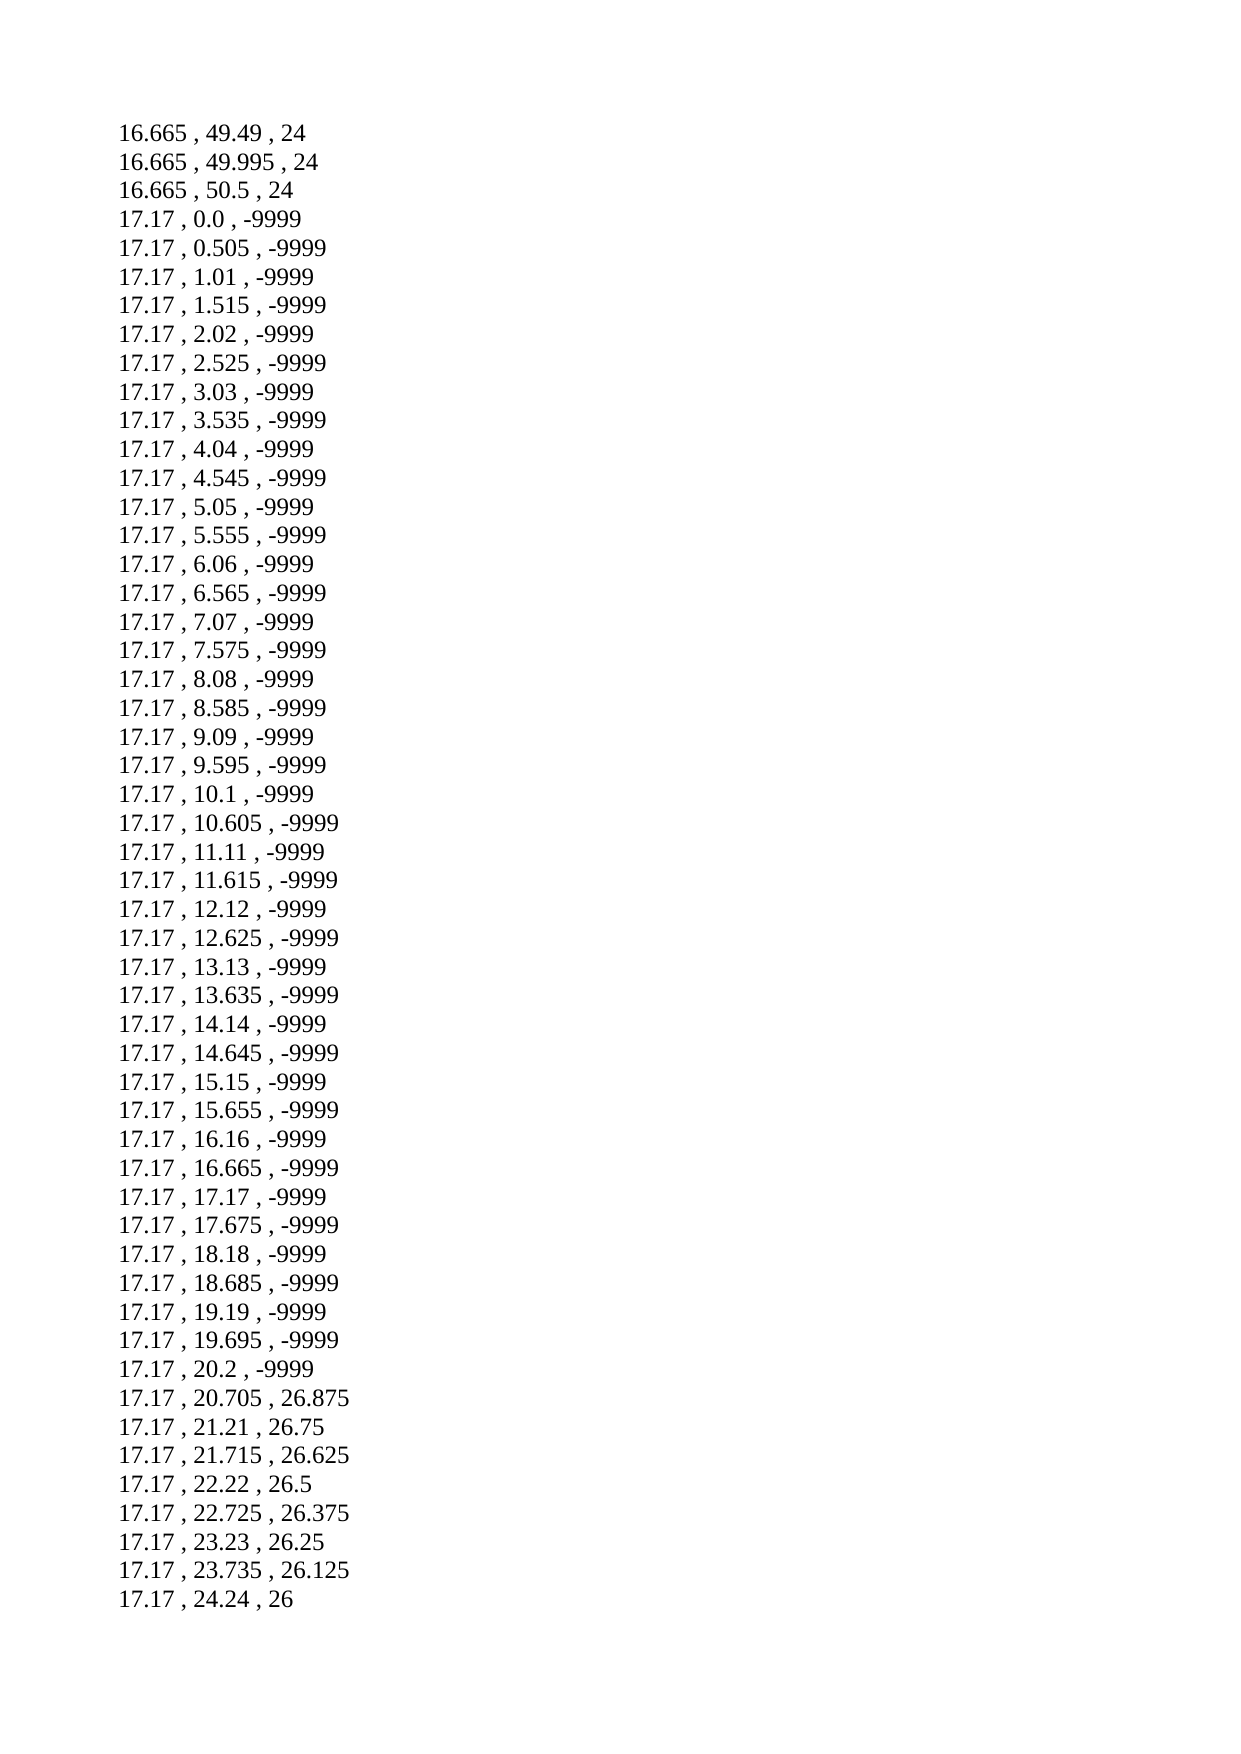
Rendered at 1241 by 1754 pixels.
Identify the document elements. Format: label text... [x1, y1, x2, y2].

text 17.17 , 18.685 , -9999 [118, 1268, 1122, 1297]
text 17.17 , 11.615 , -9999 [118, 866, 1122, 894]
text 17.17 , 16.16 , -9999 [118, 1124, 1122, 1153]
text 17.17 , 11.11 , -9999 [118, 837, 1122, 866]
text 17.17 , 6.06 , -9999 [118, 549, 1122, 578]
text 17.17 , 9.09 , -9999 [118, 722, 1122, 751]
text 17.17 , 4.545 , -9999 [118, 463, 1122, 492]
text 17.17 , 19.19 , -9999 [118, 1297, 1122, 1326]
text 17.17 , 2.525 , -9999 [118, 348, 1122, 377]
text 17.17 , 21.715 , 26.625 [118, 1441, 1122, 1469]
text 17.17 , 1.515 , -9999 [118, 291, 1122, 319]
text 17.17 , 1.01 , -9999 [118, 262, 1122, 291]
text 17.17 , 14.645 , -9999 [118, 1038, 1122, 1067]
text 16.665 , 50.5 , 24 [118, 176, 1122, 204]
text 17.17 , 9.595 , -9999 [118, 751, 1122, 779]
text 16.665 , 49.995 , 24 [118, 147, 1122, 176]
text 17.17 , 20.2 , -9999 [118, 1354, 1122, 1383]
text 17.17 , 7.575 , -9999 [118, 636, 1122, 664]
text 17.17 , 22.22 , 26.5 [118, 1469, 1122, 1498]
text 17.17 , 22.725 , 26.375 [118, 1498, 1122, 1527]
text 16.665 , 49.49 , 24 [118, 118, 1122, 147]
text 17.17 , 8.08 , -9999 [118, 664, 1122, 693]
text 17.17 , 20.705 , 26.875 [118, 1383, 1122, 1412]
text 17.17 , 3.03 , -9999 [118, 377, 1122, 406]
text 17.17 , 10.605 , -9999 [118, 808, 1122, 837]
text 17.17 , 12.625 , -9999 [118, 923, 1122, 952]
text 17.17 , 4.04 , -9999 [118, 434, 1122, 463]
text 17.17 , 17.17 , -9999 [118, 1182, 1122, 1211]
text 17.17 , 24.24 , 26 [118, 1584, 1122, 1613]
text 17.17 , 21.21 , 26.75 [118, 1412, 1122, 1441]
text 17.17 , 12.12 , -9999 [118, 894, 1122, 923]
text 17.17 , 10.1 , -9999 [118, 779, 1122, 808]
text 17.17 , 0.505 , -9999 [118, 233, 1122, 262]
text 17.17 , 18.18 , -9999 [118, 1239, 1122, 1268]
text 17.17 , 2.02 , -9999 [118, 319, 1122, 348]
text 17.17 , 0.0 , -9999 [118, 204, 1122, 233]
text 17.17 , 5.555 , -9999 [118, 521, 1122, 549]
text 17.17 , 13.13 , -9999 [118, 952, 1122, 981]
text 17.17 , 23.23 , 26.25 [118, 1527, 1122, 1556]
text 17.17 , 19.695 , -9999 [118, 1326, 1122, 1354]
text 17.17 , 3.535 , -9999 [118, 406, 1122, 434]
text 17.17 , 13.635 , -9999 [118, 981, 1122, 1009]
text 17.17 , 14.14 , -9999 [118, 1009, 1122, 1038]
text 17.17 , 16.665 , -9999 [118, 1153, 1122, 1182]
text 17.17 , 17.675 , -9999 [118, 1211, 1122, 1239]
text 17.17 , 15.655 , -9999 [118, 1096, 1122, 1124]
text 17.17 , 23.735 , 26.125 [118, 1556, 1122, 1584]
text 17.17 , 6.565 , -9999 [118, 578, 1122, 607]
text 17.17 , 7.07 , -9999 [118, 607, 1122, 636]
text 17.17 , 15.15 , -9999 [118, 1067, 1122, 1096]
text 17.17 , 5.05 , -9999 [118, 492, 1122, 521]
text 17.17 , 8.585 , -9999 [118, 693, 1122, 722]
